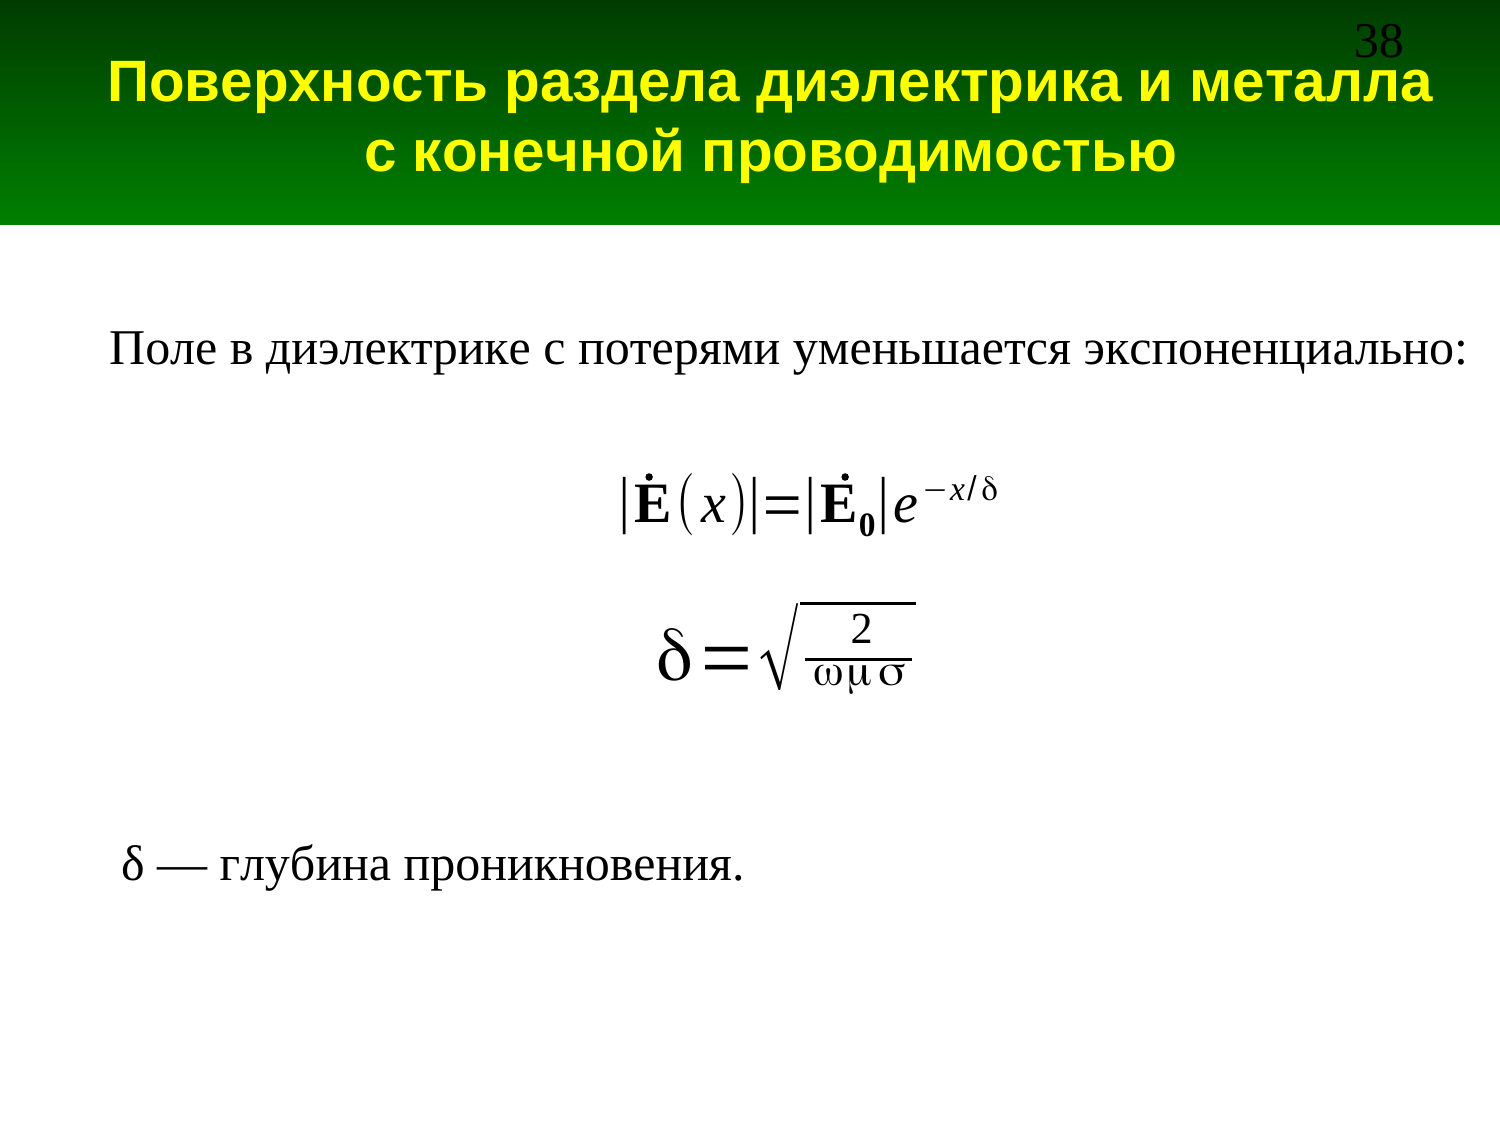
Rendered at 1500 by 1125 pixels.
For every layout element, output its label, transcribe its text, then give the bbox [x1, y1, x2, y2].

chart [599, 468, 1012, 544]
chart [637, 597, 934, 697]
title Поверхность раздела диэлектрика и металла с конечной проводимостью [88, 18, 1453, 207]
text_box δ — глубина проникновения. [106, 822, 760, 898]
text_box Поле в диэлектрике с потерями уменьшается экспоненциально: [94, 307, 1484, 382]
